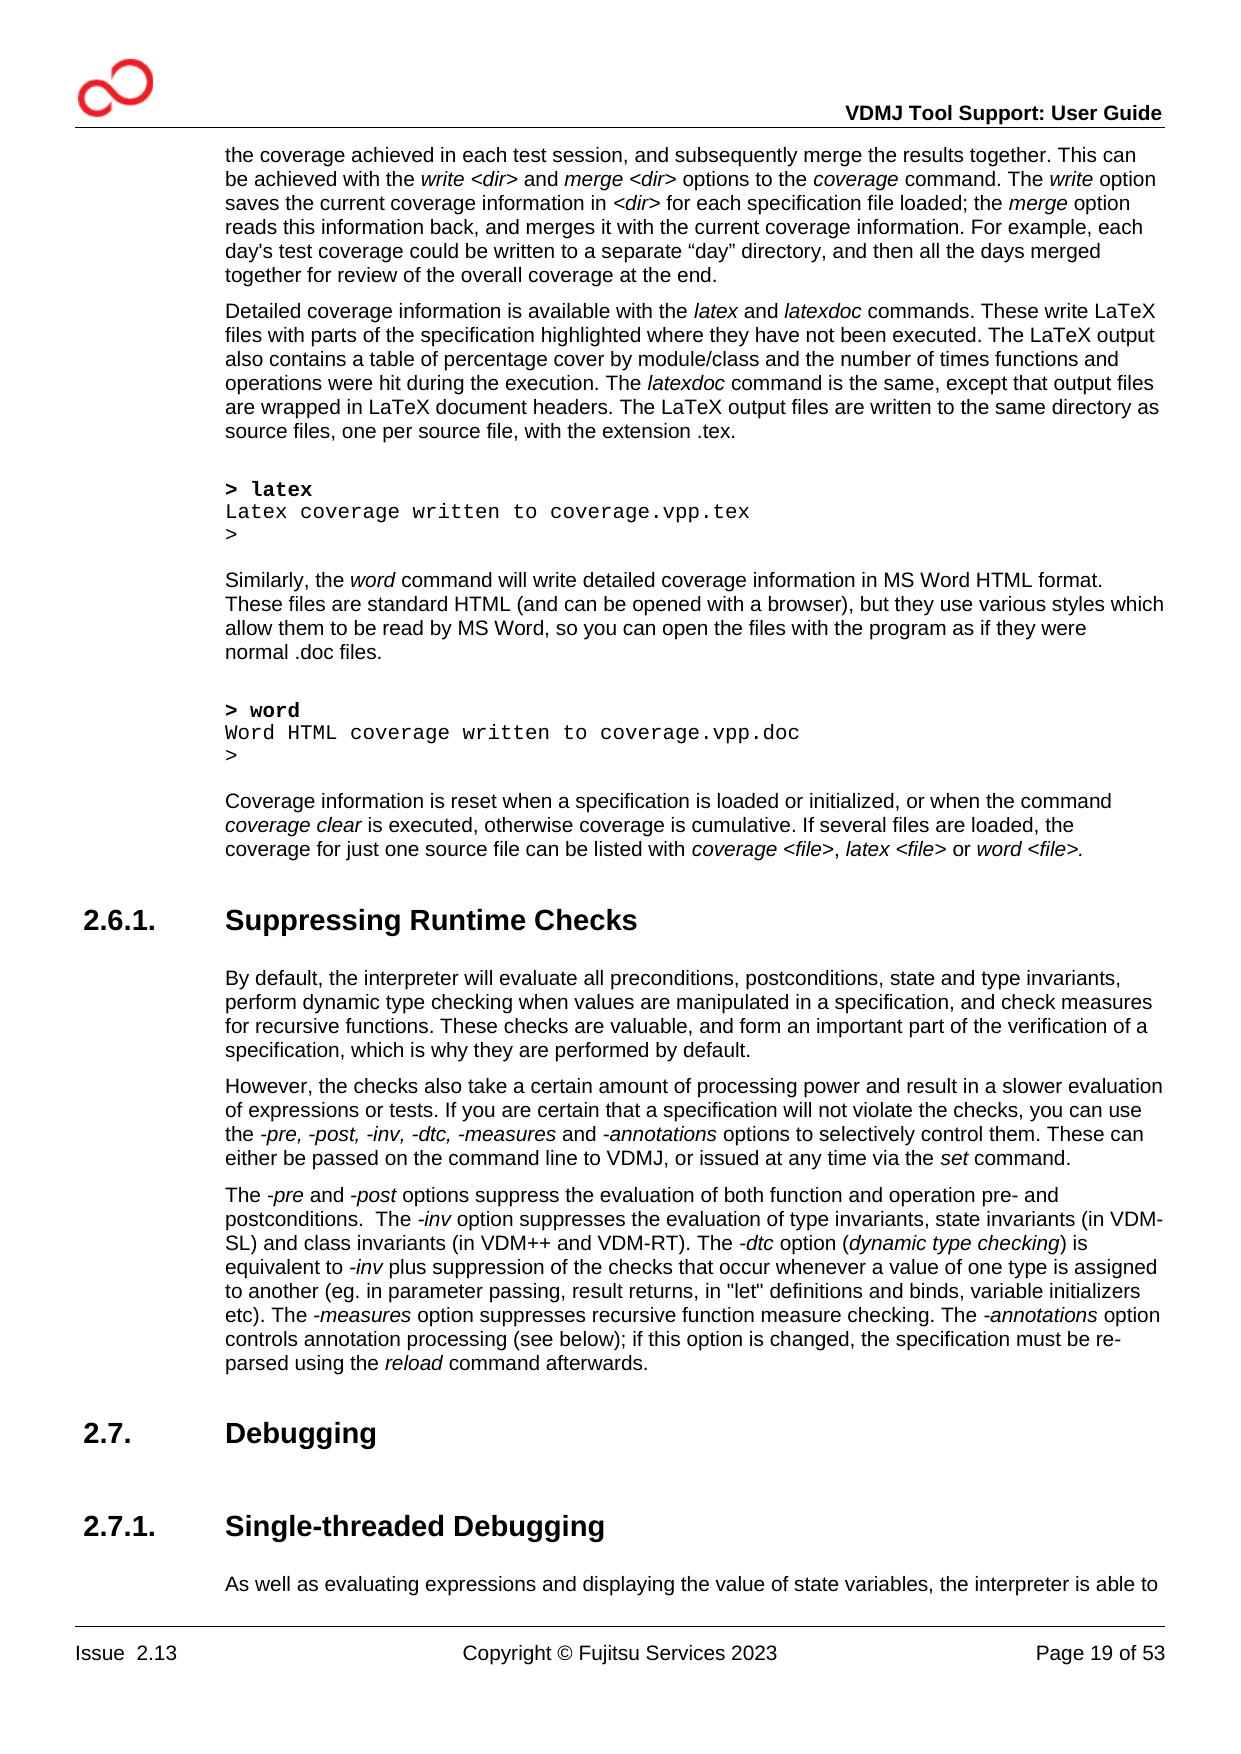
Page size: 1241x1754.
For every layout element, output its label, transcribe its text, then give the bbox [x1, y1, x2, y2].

subtitle Single-threaded Debugging [75, 1510, 1165, 1542]
text the coverage achieved in each test session, and subsequently merge the results together. This can be achieved with the write <dir> and merge <dir> options to the coverage command. The write option saves the current coverage information in <dir> for each specification file loaded; the merge option reads this information back, and merges it with the current coverage information. For example, each day's test coverage could be written to a separate “day” directory, and then all the days merged together for review of the overall coverage at the end. [225, 143, 1165, 287]
picture [78, 52, 153, 127]
text However, the checks also take a certain amount of processing power and result in a slower evaluation of expressions or tests. If you are certain that a specification will not violate the checks, you can use the -pre, -post, -inv, -dtc, -measures and -annotations options to selectively control them. These can either be passed on the command line to VDMJ, or issued at any time via the set command. [225, 1075, 1165, 1171]
text By default, the interpreter will evaluate all preconditions, postconditions, state and type invariants, perform dynamic type checking when values are manipulated in a specification, and check measures for recursive functions. These checks are valuable, and form an important part of the verification of a specification, which is why they are performed by default. [225, 966, 1165, 1062]
text Detailed coverage information is available with the latex and latexdoc commands. These write LaTeX files with parts of the specification highlighted where they have not been executed. The LaTeX output also contains a table of percentage cover by module/class and the number of times functions and operations were hit during the execution. The latexdoc command is the same, except that output files are wrapped in LaTeX document headers. The LaTeX output files are written to the same directory as source files, one per source file, with the extension .tex. [225, 300, 1165, 443]
text Coverage information is reset when a specification is loaded or initialized, or when the command coverage clear is executed, otherwise coverage is cumulative. If several files are loaded, the coverage for just one source file can be listed with coverage <file>, latex <file> or word <file>. [225, 789, 1165, 861]
text > latex [225, 478, 1165, 501]
text > word [225, 699, 1165, 722]
text As well as evaluating expressions and displaying the value of state variables, the interpreter is able to [225, 1572, 1165, 1596]
text > [225, 744, 1165, 767]
text Latex coverage written to coverage.vpp.tex [225, 501, 1165, 523]
text The -pre and -post options suppress the evaluation of both function and operation pre- and postconditions. The -inv option suppresses the evaluation of type invariants, state invariants (in VDM-SL) and class invariants (in VDM++ and VDM-RT). The -dtc option (dynamic type checking) is equivalent to -inv plus suppression of the checks that occur whenever a value of one type is assigned to another (eg. in parameter passing, result returns, in "let" definitions and binds, variable initializers etc). The -measures option suppresses recursive function measure checking. The -annotations option controls annotation processing (see below); if this option is changed, the specification must be re-parsed using the reload command afterwards. [225, 1183, 1165, 1375]
subtitle Debugging [75, 1417, 1165, 1450]
text > [225, 523, 1165, 546]
text Similarly, the word command will write detailed coverage information in MS Word HTML format. These files are standard HTML (and can be opened with a browser), but they use various styles which allow them to be read by MS Word, so you can open the files with the program as if they were normal .doc files. [225, 568, 1165, 664]
text Word HTML coverage written to coverage.vpp.doc [225, 722, 1165, 744]
subtitle Suppressing Runtime Checks [75, 904, 1165, 936]
